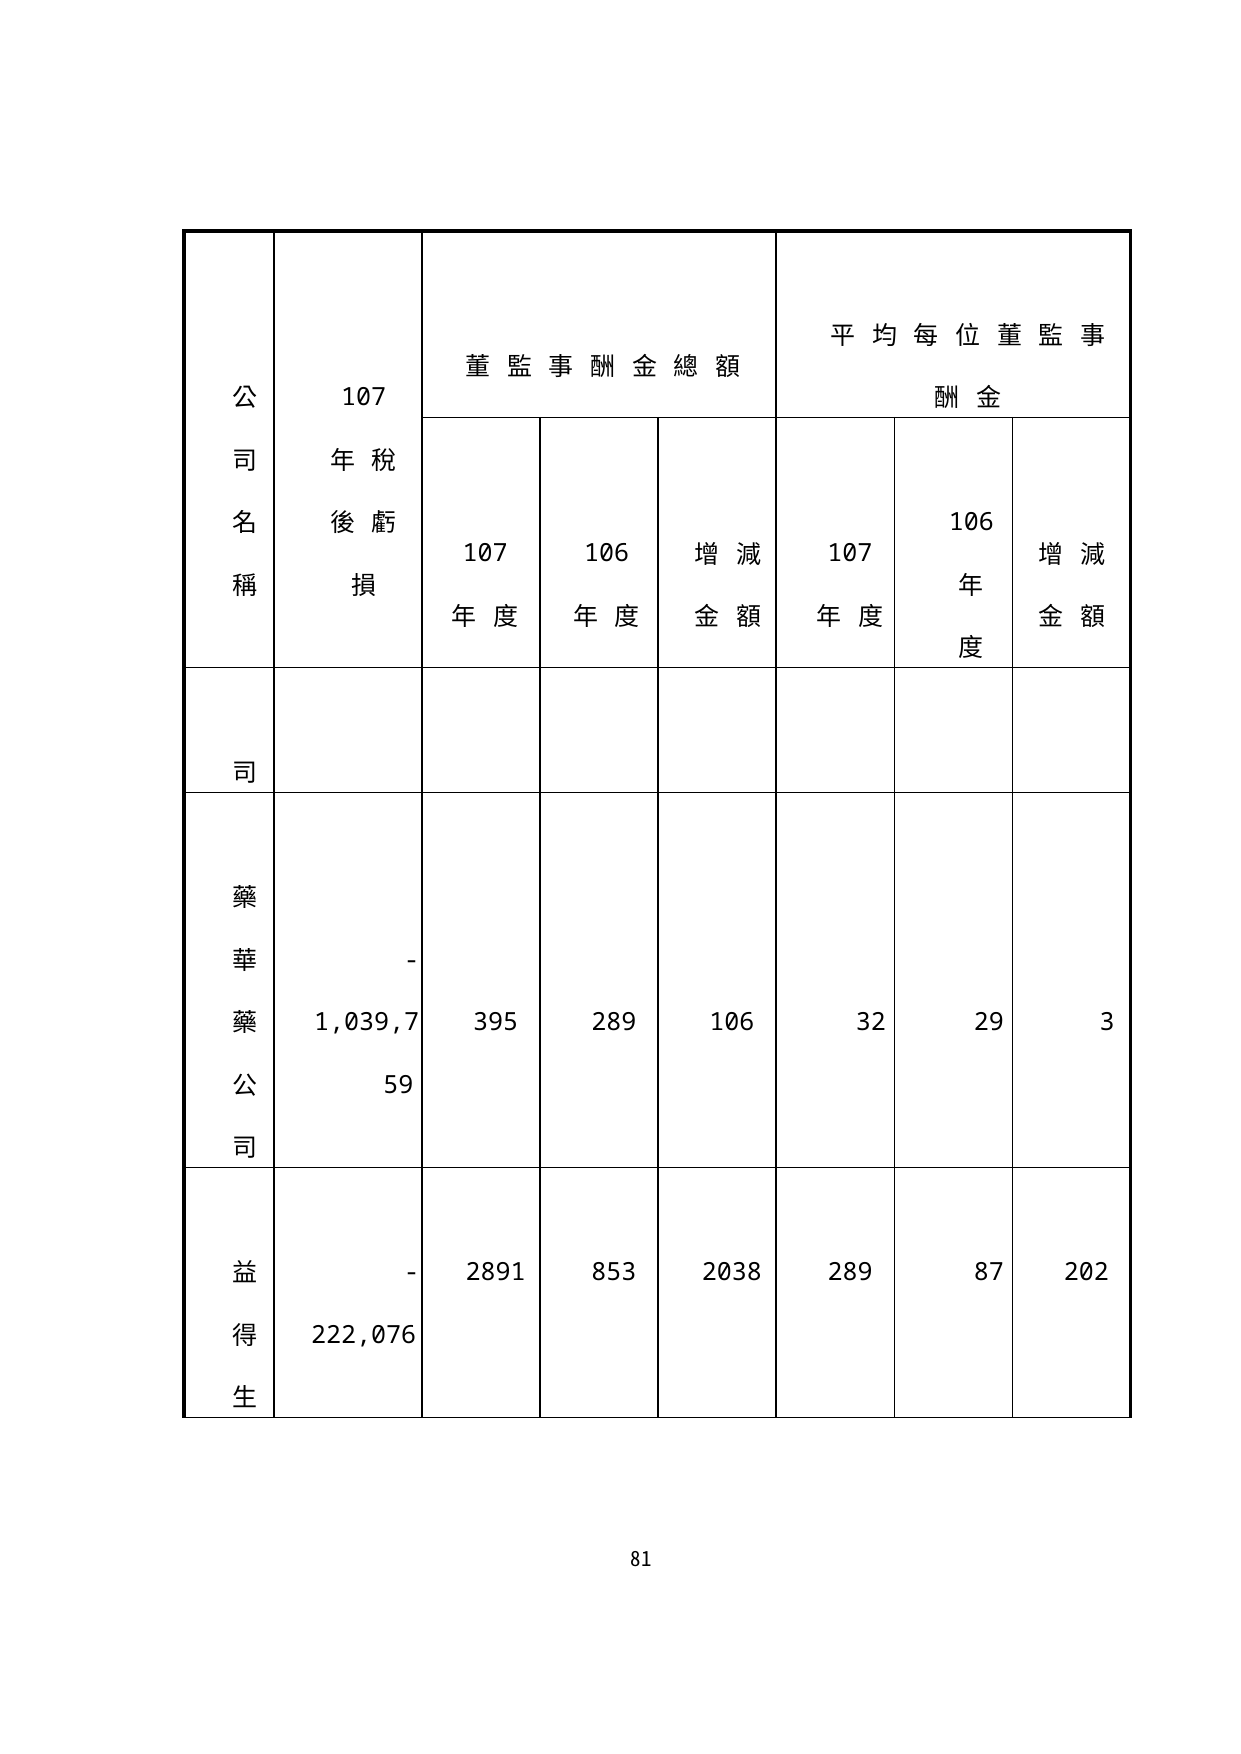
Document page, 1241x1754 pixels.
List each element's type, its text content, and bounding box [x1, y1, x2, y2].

table_header 平均每位董監事酬金 [777, 233, 1129, 417]
table_cell 29 [895, 793, 1012, 1167]
table_cell [423, 668, 539, 792]
table_cell 289 [777, 1168, 894, 1417]
table_cell 增減金額 [659, 418, 775, 667]
table_header 公司名稱 [186, 233, 273, 667]
table_cell [659, 668, 775, 792]
table_cell [895, 668, 1012, 792]
table_header 107年稅後虧損 [275, 233, 421, 667]
table_cell 107年度 [423, 418, 539, 667]
table_cell [275, 668, 421, 792]
table_header 董監事酬金總額 [423, 233, 775, 417]
table_cell [777, 668, 894, 792]
table_cell 202 [1013, 1168, 1129, 1417]
table_cell 107年度 [777, 418, 894, 667]
table_cell 益得生 [186, 1168, 273, 1417]
table_cell 2891 [423, 1168, 539, 1417]
table_cell 106年度 [541, 418, 657, 667]
table_cell 87 [895, 1168, 1012, 1417]
table_cell 2038 [659, 1168, 775, 1417]
table_cell [1013, 668, 1129, 792]
table_cell 106 [659, 793, 775, 1167]
table_cell 106年度 [895, 418, 1012, 667]
table_cell 增減金額 [1013, 418, 1129, 667]
table_cell 395 [423, 793, 539, 1167]
table_cell 3 [1013, 793, 1129, 1167]
table_cell 853 [541, 1168, 657, 1417]
table_cell 32 [777, 793, 894, 1167]
table_cell [541, 668, 657, 792]
table_cell 司 [186, 668, 273, 792]
table_cell -222,076 [275, 1168, 421, 1417]
table_cell 藥華藥公司 [186, 793, 273, 1167]
table_cell 289 [541, 793, 657, 1167]
table_cell -1,039,759 [275, 793, 421, 1167]
